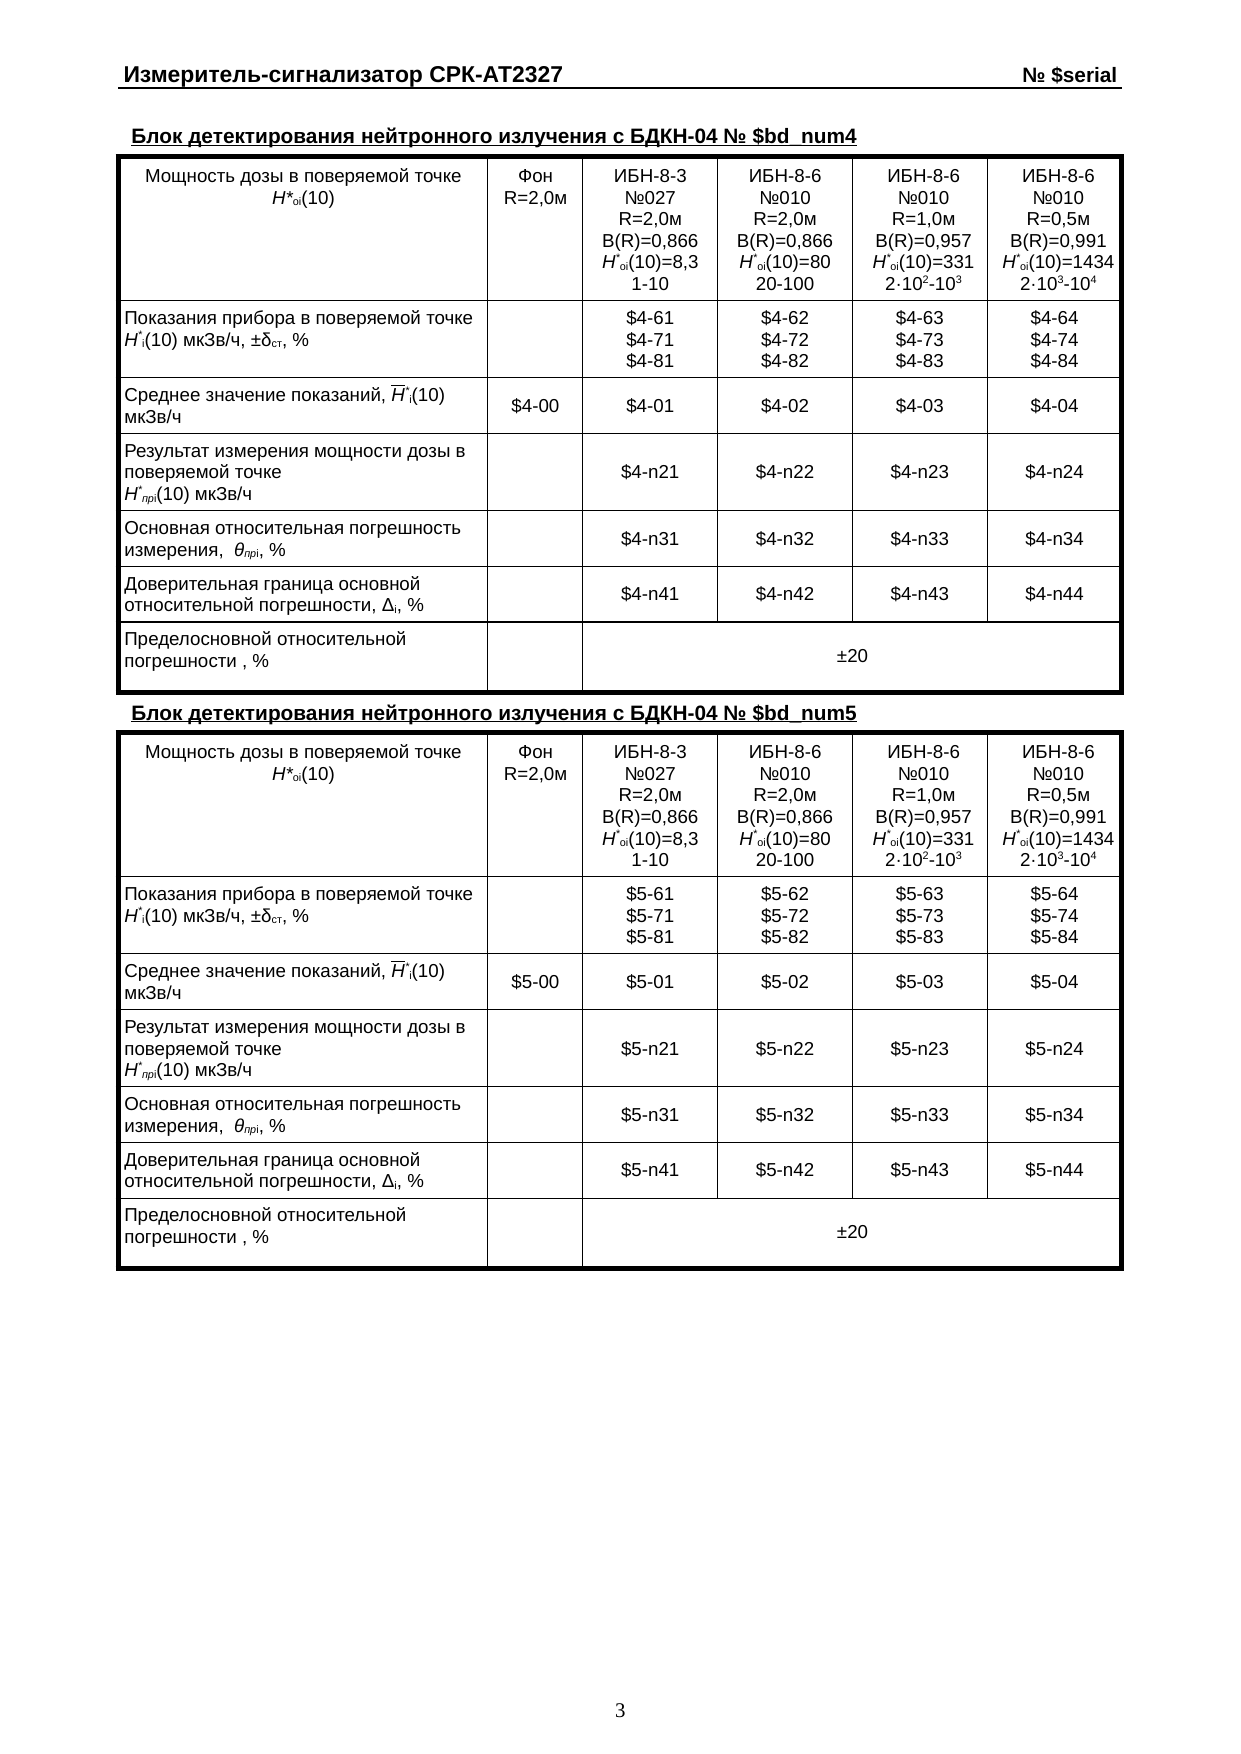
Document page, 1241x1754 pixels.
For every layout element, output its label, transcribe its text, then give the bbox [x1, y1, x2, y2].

table_cell $4-n32 [718, 511, 852, 566]
table_cell $5-63 $5-73 $5-83 [853, 877, 987, 953]
table_cell $4-n22 [718, 434, 852, 510]
table_cell ИБН-8-6 №010 R=1,0м B(R)=0,957 H*oi(10)=331 2·102-103 [853, 159, 987, 300]
table_cell $4-n41 [583, 567, 717, 621]
table_cell $4-03 [853, 378, 987, 433]
table_cell $4-n24 [988, 434, 1119, 510]
table_cell $5-n24 [988, 1010, 1119, 1086]
table_cell ИБН-8-3 №027 R=2,0м B(R)=0,866 H*oi(10)=8,3 1-10 [583, 159, 717, 300]
table_cell $5-n23 [853, 1010, 987, 1086]
table_cell $5-n41 [583, 1143, 717, 1197]
table_cell Основная относительная погрешность измерения, θпрi, % [121, 1087, 487, 1142]
table_cell $5-n43 [853, 1143, 987, 1197]
table_cell [488, 1010, 582, 1086]
table_cell $4-n23 [853, 434, 987, 510]
table_cell $4-04 [988, 378, 1119, 433]
table_cell $5-n44 [988, 1143, 1119, 1197]
table_cell $4-00 [488, 378, 582, 433]
table_cell Показания прибора в поверяемой точке H*i(10) мкЗв/ч, ±δст, % [121, 301, 487, 377]
table_cell Мощность дозы в поверяемой точке H*oi(10) [121, 735, 487, 876]
table_header Блок детектирования нейтронного излучения с БДКН-04 № $bd_num4 [118, 119, 1122, 154]
table_cell Основная относительная погрешность измерения, θпрi, % [121, 511, 487, 566]
table_cell ИБН-8-6 №010 R=0,5м B(R)=0,991 H*oi(10)=1434 2·103-104 [988, 159, 1119, 300]
table_cell ИБН-8-6 №010 R=1,0м B(R)=0,957 H*oi(10)=331 2·102-103 [853, 735, 987, 876]
table_cell [488, 434, 582, 510]
table_cell $4-n44 [988, 567, 1119, 621]
table_cell ИБН-8-6 №010 R=2,0м B(R)=0,866 H*oi(10)=80 20-100 [718, 159, 852, 300]
table_cell $5-64 $5-74 $5-84 [988, 877, 1119, 953]
table_cell Результат измерения мощности дозы в поверяемой точке H*прi(10) мкЗв/ч [121, 1010, 487, 1086]
table_cell $5-n31 [583, 1087, 717, 1142]
table_cell $4-01 [583, 378, 717, 433]
table_cell ±20 [583, 623, 1119, 689]
table_cell $4-02 [718, 378, 852, 433]
table_cell $4-n42 [718, 567, 852, 621]
table_cell Пределосновной относительной погрешности , % [121, 1199, 487, 1266]
table_cell ИБН-8-3 №027 R=2,0м B(R)=0,866 H*oi(10)=8,3 1-10 [583, 735, 717, 876]
table_cell $5-00 [488, 954, 582, 1009]
table_cell [488, 1199, 582, 1266]
table_cell Доверительная граница основной относительной погрешности, Δi, % [121, 1143, 487, 1197]
table_cell Мощность дозы в поверяемой точке H*oi(10) [121, 159, 487, 300]
table_cell ±20 [583, 1199, 1119, 1266]
table_cell Фон R=2,0м [488, 735, 582, 876]
table_cell $5-n34 [988, 1087, 1119, 1142]
table_cell Среднее значение показаний, H*i(10) мкЗв/ч [121, 954, 487, 1009]
table_cell $5-n33 [853, 1087, 987, 1142]
table_cell $5-01 [583, 954, 717, 1009]
table_cell Результат измерения мощности дозы в поверяемой точке H*прi(10) мкЗв/ч [121, 434, 487, 510]
table_cell [488, 877, 582, 953]
table_cell [488, 623, 582, 689]
table_cell $4-64 $4-74 $4-84 [988, 301, 1119, 377]
table_cell $5-n21 [583, 1010, 717, 1086]
table_cell $5-03 [853, 954, 987, 1009]
table_cell Пределосновной относительной погрешности , % [121, 623, 487, 689]
table_cell $4-n43 [853, 567, 987, 621]
table_cell $5-04 [988, 954, 1119, 1009]
table_cell $4-61 $4-71 $4-81 [583, 301, 717, 377]
table_header Блок детектирования нейтронного излучения с БДКН-04 № $bd_num5 [118, 695, 1122, 730]
table_cell $4-n33 [853, 511, 987, 566]
table_cell Показания прибора в поверяемой точке H*i(10) мкЗв/ч, ±δст, % [121, 877, 487, 953]
table_cell $5-61 $5-71 $5-81 [583, 877, 717, 953]
table_cell [488, 567, 582, 621]
table_cell $5-02 [718, 954, 852, 1009]
table_cell $4-63 $4-73 $4-83 [853, 301, 987, 377]
table_cell [488, 301, 582, 377]
table_cell ИБН-8-6 №010 R=2,0м B(R)=0,866 H*oi(10)=80 20-100 [718, 735, 852, 876]
table_cell $5-n32 [718, 1087, 852, 1142]
table_cell $4-n34 [988, 511, 1119, 566]
table_cell [488, 511, 582, 566]
table_cell $5-n22 [718, 1010, 852, 1086]
table_cell $5-62 $5-72 $5-82 [718, 877, 852, 953]
table_cell Доверительная граница основной относительной погрешности, Δi, % [121, 567, 487, 621]
table_cell $4-n21 [583, 434, 717, 510]
table_cell ИБН-8-6 №010 R=0,5м B(R)=0,991 H*oi(10)=1434 2·103-104 [988, 735, 1119, 876]
table_cell $5-n42 [718, 1143, 852, 1197]
table_cell Среднее значение показаний, H*i(10) мкЗв/ч [121, 378, 487, 433]
table_cell Фон R=2,0м [488, 159, 582, 300]
table_cell [488, 1087, 582, 1142]
table_cell $4-n31 [583, 511, 717, 566]
table_cell [488, 1143, 582, 1197]
table_cell $4-62 $4-72 $4-82 [718, 301, 852, 377]
